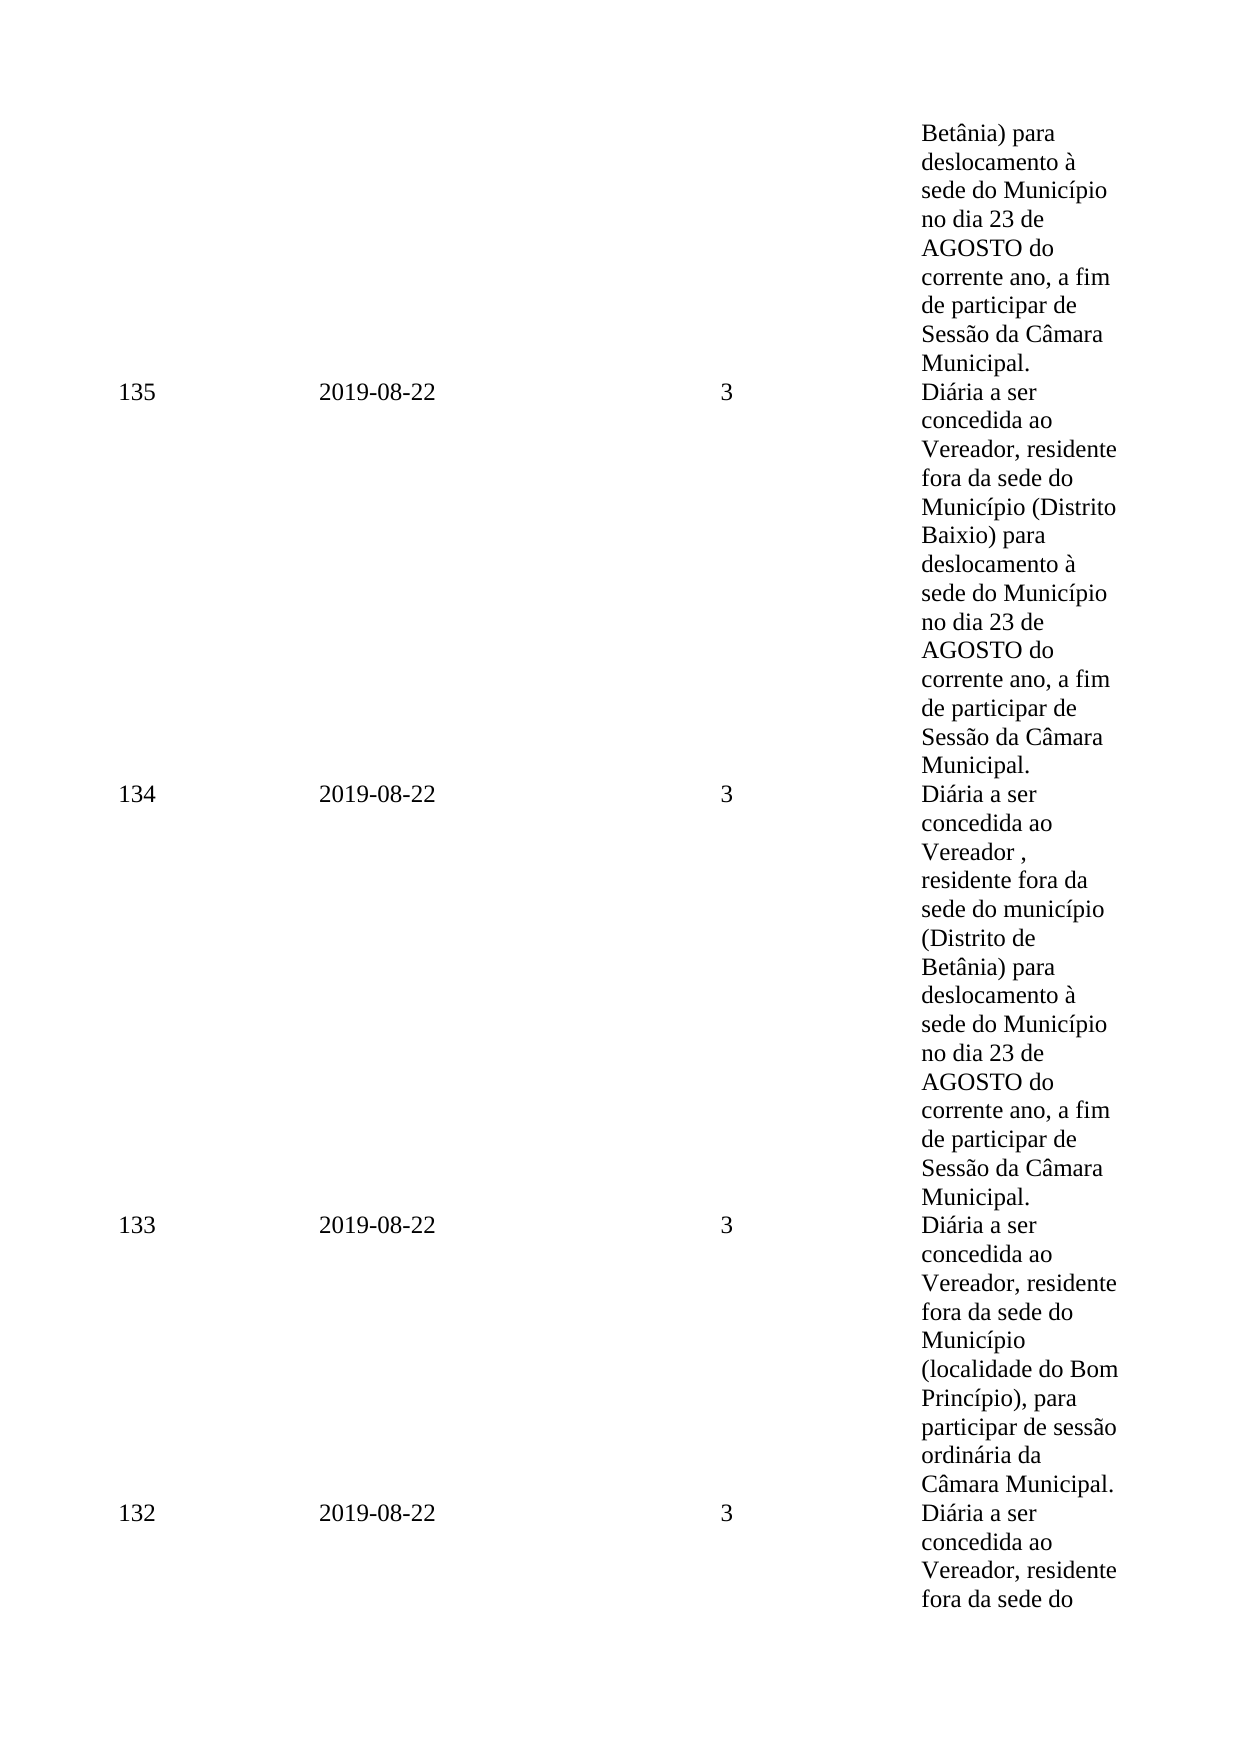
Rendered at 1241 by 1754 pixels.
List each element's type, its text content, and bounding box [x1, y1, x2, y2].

table_cell [720, 118, 921, 377]
table_cell [520, 377, 720, 779]
table_cell Diária a ser concedida ao Vereador, residente fora da sede do [921, 1498, 1122, 1613]
table_cell [118, 118, 319, 377]
table_cell Diária a ser concedida ao Vereador, residente fora da sede do Município (Distrito Baixio) para deslocamento à sede do Município no dia 23 de AGOSTO do corrente ano, a fim de participar de Sessão da Câmara Municipal. [921, 377, 1122, 779]
table_cell Betânia) para deslocamento à sede do Município no dia 23 de AGOSTO do corrente ano, a fim de participar de Sessão da Câmara Municipal. [921, 118, 1122, 377]
table_cell [520, 1498, 720, 1613]
table_cell 134 [118, 779, 319, 1211]
table_cell 3 [720, 779, 921, 1211]
table_cell Diária a ser concedida ao Vereador , residente fora da sede do município (Distrito de Betânia) para deslocamento à sede do Município no dia 23 de AGOSTO do corrente ano, a fim de participar de Sessão da Câmara Municipal. [921, 779, 1122, 1211]
table_cell [520, 118, 720, 377]
table_cell [319, 118, 519, 377]
table_cell 2019-08-22 [319, 1498, 519, 1613]
table_cell 2019-08-22 [319, 779, 519, 1211]
table_cell 3 [720, 1211, 921, 1498]
table_cell 133 [118, 1211, 319, 1498]
table_cell 2019-08-22 [319, 377, 519, 779]
table_cell 3 [720, 1498, 921, 1613]
table_cell 132 [118, 1498, 319, 1613]
table_cell Diária a ser concedida ao Vereador, residente fora da sede do Município (localidade do Bom Princípio), para participar de sessão ordinária da Câmara Municipal. [921, 1211, 1122, 1498]
table_cell [520, 1211, 720, 1498]
table_cell 2019-08-22 [319, 1211, 519, 1498]
table_cell 3 [720, 377, 921, 779]
table_cell [520, 779, 720, 1211]
table_cell 135 [118, 377, 319, 779]
